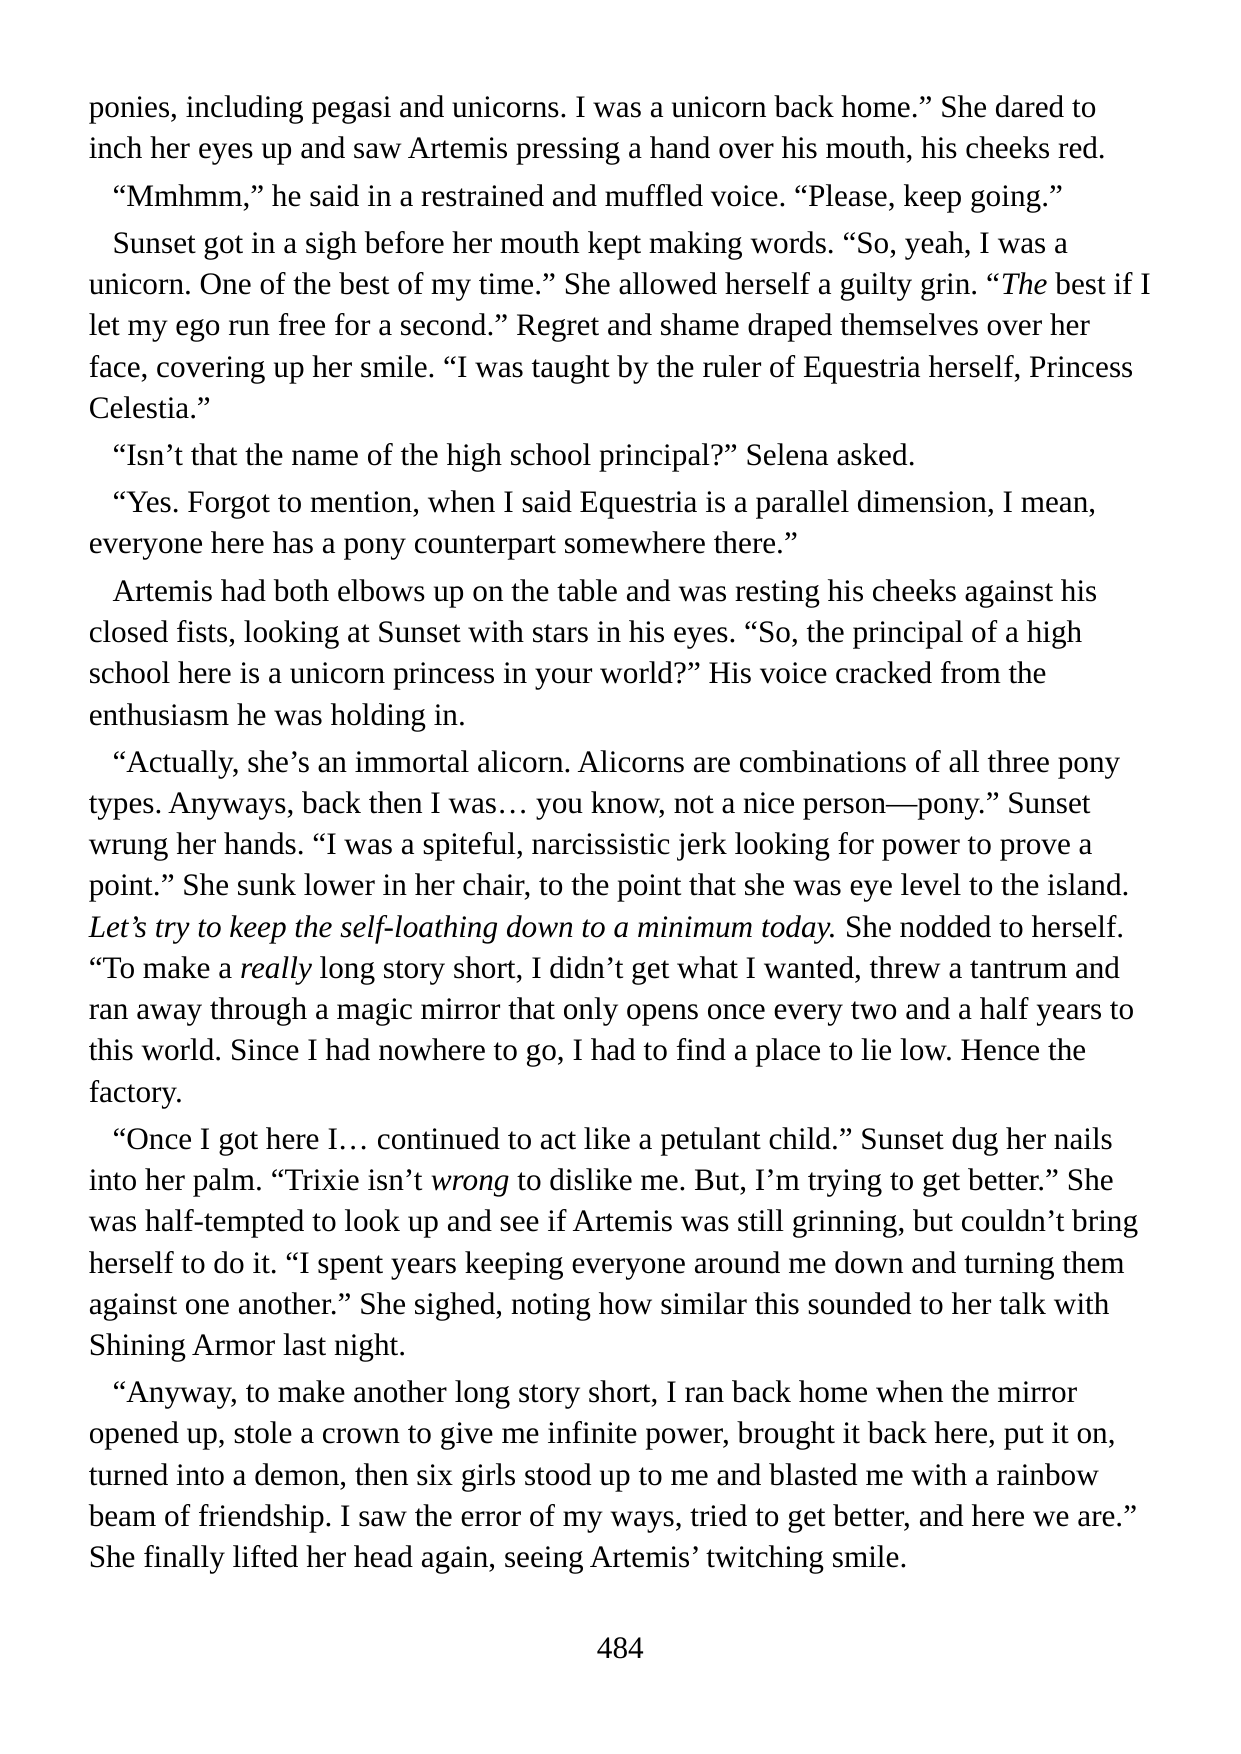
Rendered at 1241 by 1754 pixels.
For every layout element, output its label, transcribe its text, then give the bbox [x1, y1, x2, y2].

text Sunset got in a sigh before her mouth kept making words. “So, yeah, I was a unicorn. One of the best of my time.” She allowed herself a guilty grin. “The best if I let my ego run free for a second.” Regret and shame draped themselves over her face, covering up her smile. “I was taught by the ruler of Equestria herself, Princess Celestia.” [88, 224, 1152, 425]
text Artemis had both elbows up on the table and was resting his cheeks against his closed fists, looking at Sunset with stars in his eyes. “So, the principal of a high school here is a unicorn princess in your world?” His voice cracked from the enthusiasm he was holding in. [88, 572, 1152, 732]
text “Anyway, to make another long story short, I ran back home when the mirror opened up, stole a crown to give me infinite power, brought it back here, put it on, turned into a demon, then six girls stood up to me and blasted me with a rainbow beam of friendship. I saw the error of my ways, tried to get better, and here we are.” She finally lifted her head again, seeing Artemis’ twitching smile. [88, 1373, 1152, 1574]
text “Mmhmm,” he said in a restrained and muffled voice. “Please, keep going.” [88, 177, 1152, 213]
text “Once I got here I… continued to act like a petulant child.” Sunset dug her nails into her palm. “Trixie isn’t wrong to dislike me. But, I’m trying to get better.” She was half-tempted to look up and see if Artemis was still grinning, but couldn’t bring herself to do it. “I spent years keeping everyone around me down and turning them against one another.” She sighed, noting how similar this sounded to her talk with Shining Armor last night. [88, 1120, 1152, 1362]
text “Yes. Forgot to mention, when I said Equestria is a parallel dimension, I mean, everyone here has a pony counterpart somewhere there.” [88, 483, 1152, 561]
text “Actually, she’s an immortal alicorn. Alicorns are combinations of all three pony types. Anyways, back then I was… you know, not a nice person—pony.” Sunset wrung her hands. “I was a spiteful, narcissistic jerk looking for power to prove a point.” She sunk lower in her chair, to the point that she was eye level to the island. Let’s try to keep the self-loathing down to a minimum today. She nodded to herself. “To make a really long story short, I didn’t get what I wanted, threw a tantrum and ran away through a magic mirror that only opens once every two and a half years to this world. Since I had nowhere to go, I had to find a place to lie low. Hence the factory. [88, 743, 1152, 1109]
text “Isn’t that the name of the high school principal?” Selena asked. [88, 436, 1152, 472]
text ponies, including pegasi and unicorns. I was a unicorn back home.” She dared to inch her eyes up and saw Artemis pressing a hand over his mouth, his cheeks red. [88, 88, 1152, 166]
